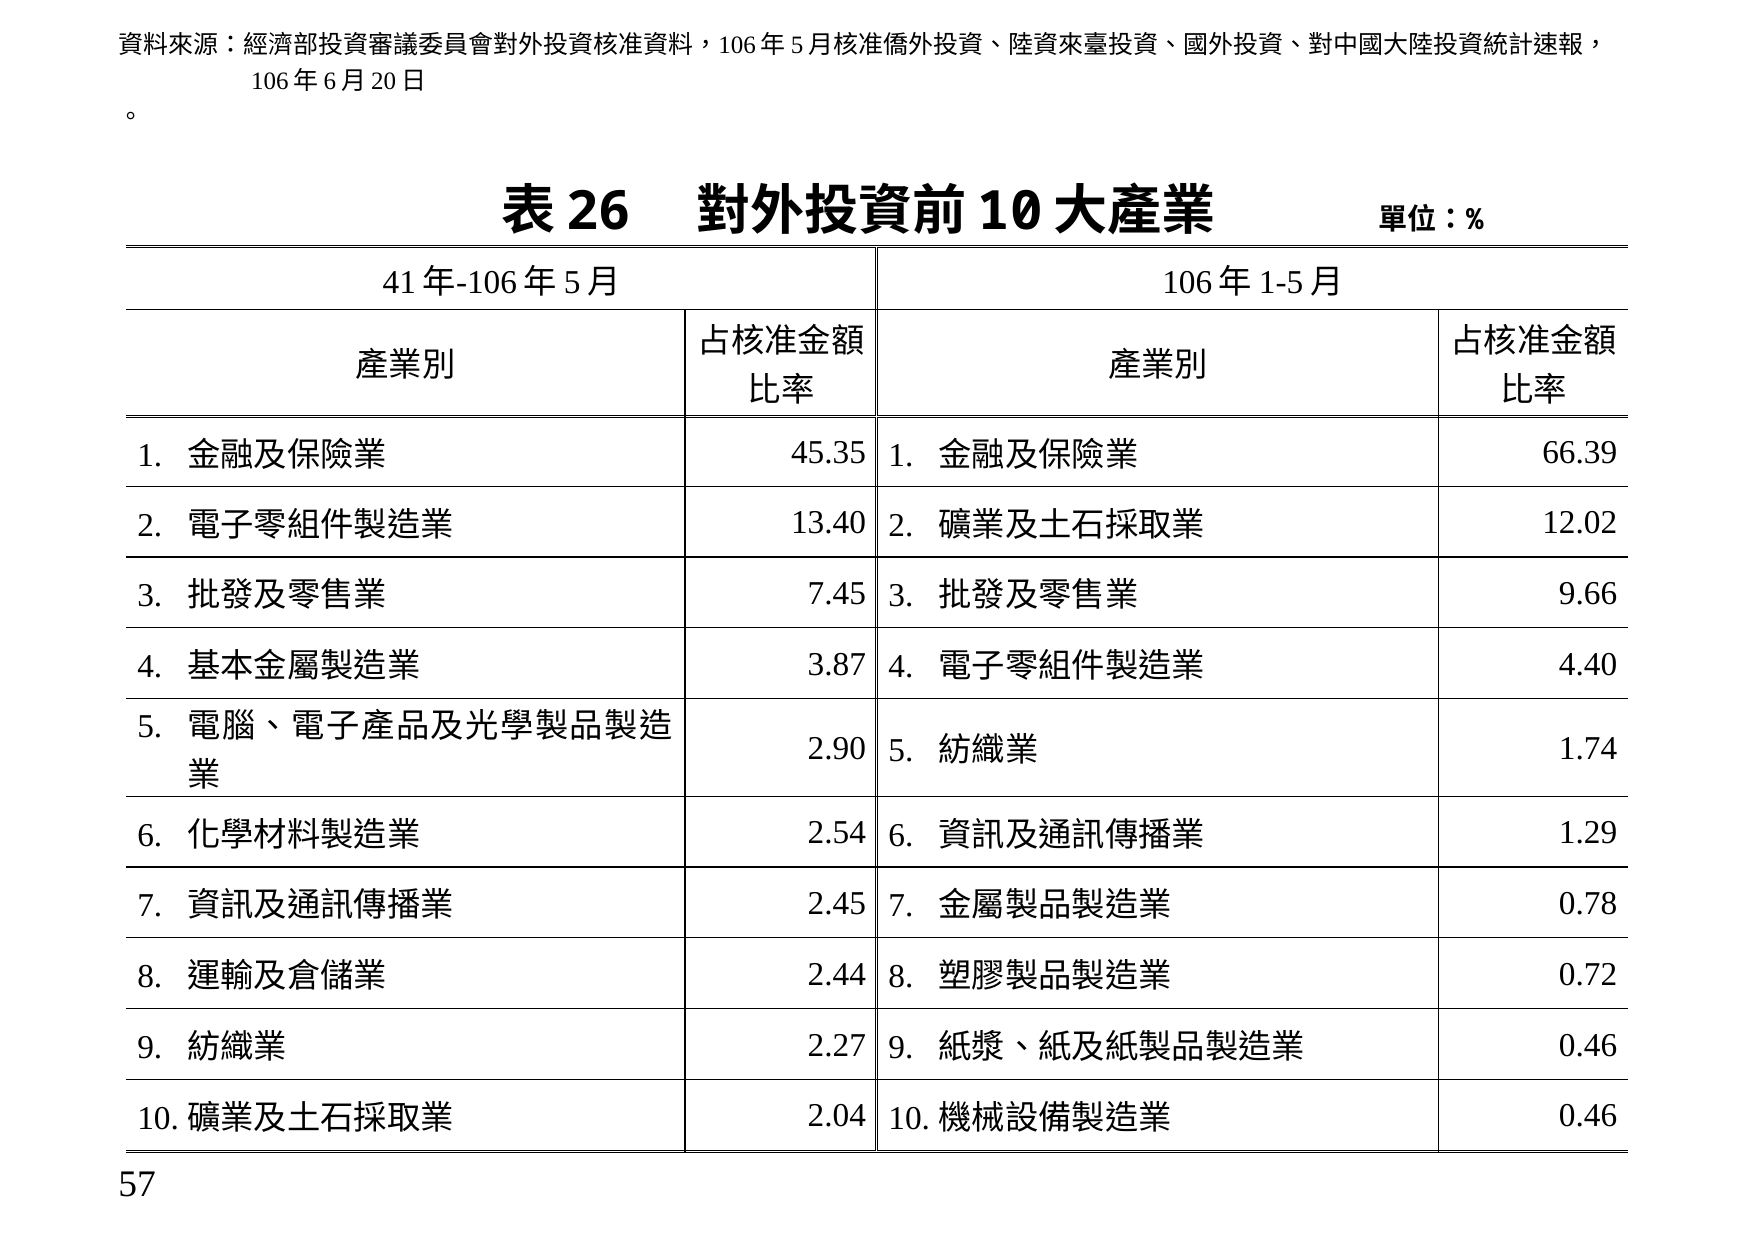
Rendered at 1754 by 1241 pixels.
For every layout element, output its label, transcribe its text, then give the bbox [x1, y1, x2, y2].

table_cell 占核准金額比率 [686, 310, 875, 415]
table_cell 礦業及土石採取業 [126, 1080, 684, 1150]
text 資料來源：經濟部投資審議委員會對外投資核准資料，106年5月核准僑外投資、陸資來臺投資、國外投資、對中國大陸投資統計速報，106年6月20日 [118, 24, 1636, 97]
table_cell 12.02 [1439, 487, 1628, 556]
table_cell 3.87 [686, 628, 875, 698]
table_cell 45.35 [686, 418, 875, 486]
table_cell 9.66 [1439, 558, 1628, 627]
table_cell 13.40 [686, 487, 875, 556]
table_cell 2.44 [686, 938, 875, 1008]
table_cell 占核准金額比率 [1439, 310, 1628, 415]
table_cell 金融及保險業 [878, 418, 1438, 486]
table_cell 產業別 [126, 310, 684, 415]
table_cell 塑膠製品製造業 [878, 938, 1438, 1008]
table_cell 機械設備製造業 [878, 1080, 1438, 1150]
table_cell 產業別 [878, 310, 1438, 415]
table_cell 金融及保險業 [126, 418, 684, 486]
table_cell 批發及零售業 [878, 558, 1438, 627]
table_cell 0.72 [1439, 938, 1628, 1008]
table_cell 4.40 [1439, 628, 1628, 698]
table_cell 0.78 [1439, 868, 1628, 937]
table_cell 電腦、電子產品及光學製品製造業 [126, 699, 684, 796]
table_cell 紙漿、紙及紙製品製造業 [878, 1009, 1438, 1079]
table_cell 66.39 [1439, 418, 1628, 486]
table_cell 2.27 [686, 1009, 875, 1079]
table_cell 2.90 [686, 699, 875, 796]
table_cell 電子零組件製造業 [878, 628, 1438, 698]
table_cell 7.45 [686, 558, 875, 627]
table_cell 紡織業 [878, 699, 1438, 796]
table_cell 金屬製品製造業 [878, 868, 1438, 937]
table_header 41年-106年5月 [126, 248, 875, 309]
table_cell 資訊及通訊傳播業 [126, 868, 684, 937]
table_cell 0.46 [1439, 1009, 1628, 1079]
table_cell 電子零組件製造業 [126, 487, 684, 556]
table_cell 1.29 [1439, 797, 1628, 866]
table_cell 礦業及土石採取業 [878, 487, 1438, 556]
table_cell 基本金屬製造業 [126, 628, 684, 698]
table_cell 批發及零售業 [126, 558, 684, 627]
subtitle 表26 對外投資前10大產業 單位：% [118, 166, 1636, 245]
table_cell 2.54 [686, 797, 875, 866]
table_cell 紡織業 [126, 1009, 684, 1079]
table_cell 2.04 [686, 1080, 875, 1150]
table_cell 1.74 [1439, 699, 1628, 796]
text 。 [118, 97, 1636, 133]
table_cell 2.45 [686, 868, 875, 937]
table_cell 資訊及通訊傳播業 [878, 797, 1438, 866]
table_header 106年1-5月 [878, 248, 1628, 309]
table_cell 化學材料製造業 [126, 797, 684, 866]
table_cell 0.46 [1439, 1080, 1628, 1150]
table_cell 運輸及倉儲業 [126, 938, 684, 1008]
